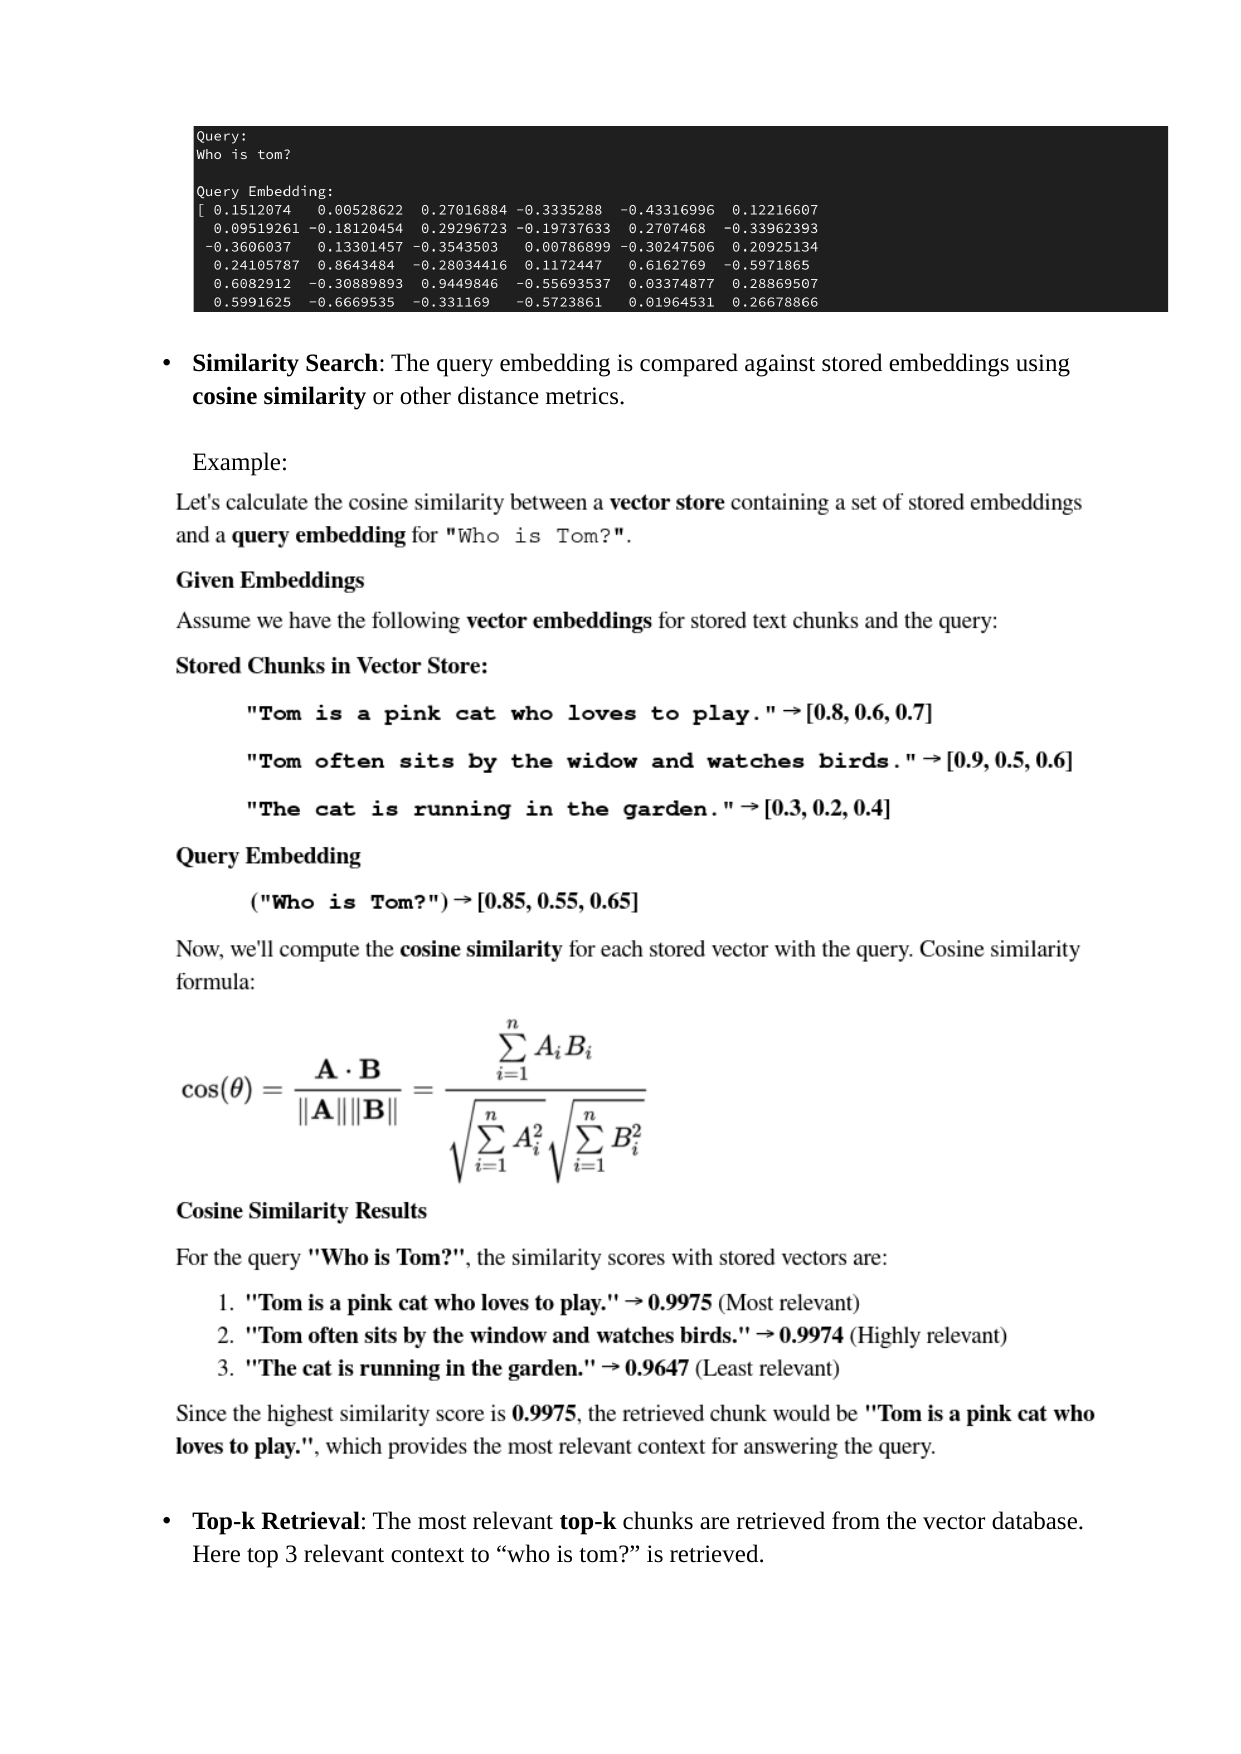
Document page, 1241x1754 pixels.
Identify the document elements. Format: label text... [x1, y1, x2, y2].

list Top-k Retrieval: The most relevant top-k chunks are retrieved from the vector database. Here top 3 relevant context to “who is tom?” is retrieved. [162, 1506, 1122, 1567]
picture [193, 126, 1169, 312]
list Similarity Search: The query embedding is compared against stored embeddings using cosine similarity or other distance metrics. [162, 348, 1122, 410]
picture [159, 491, 1141, 1469]
list Example: [162, 447, 1122, 476]
